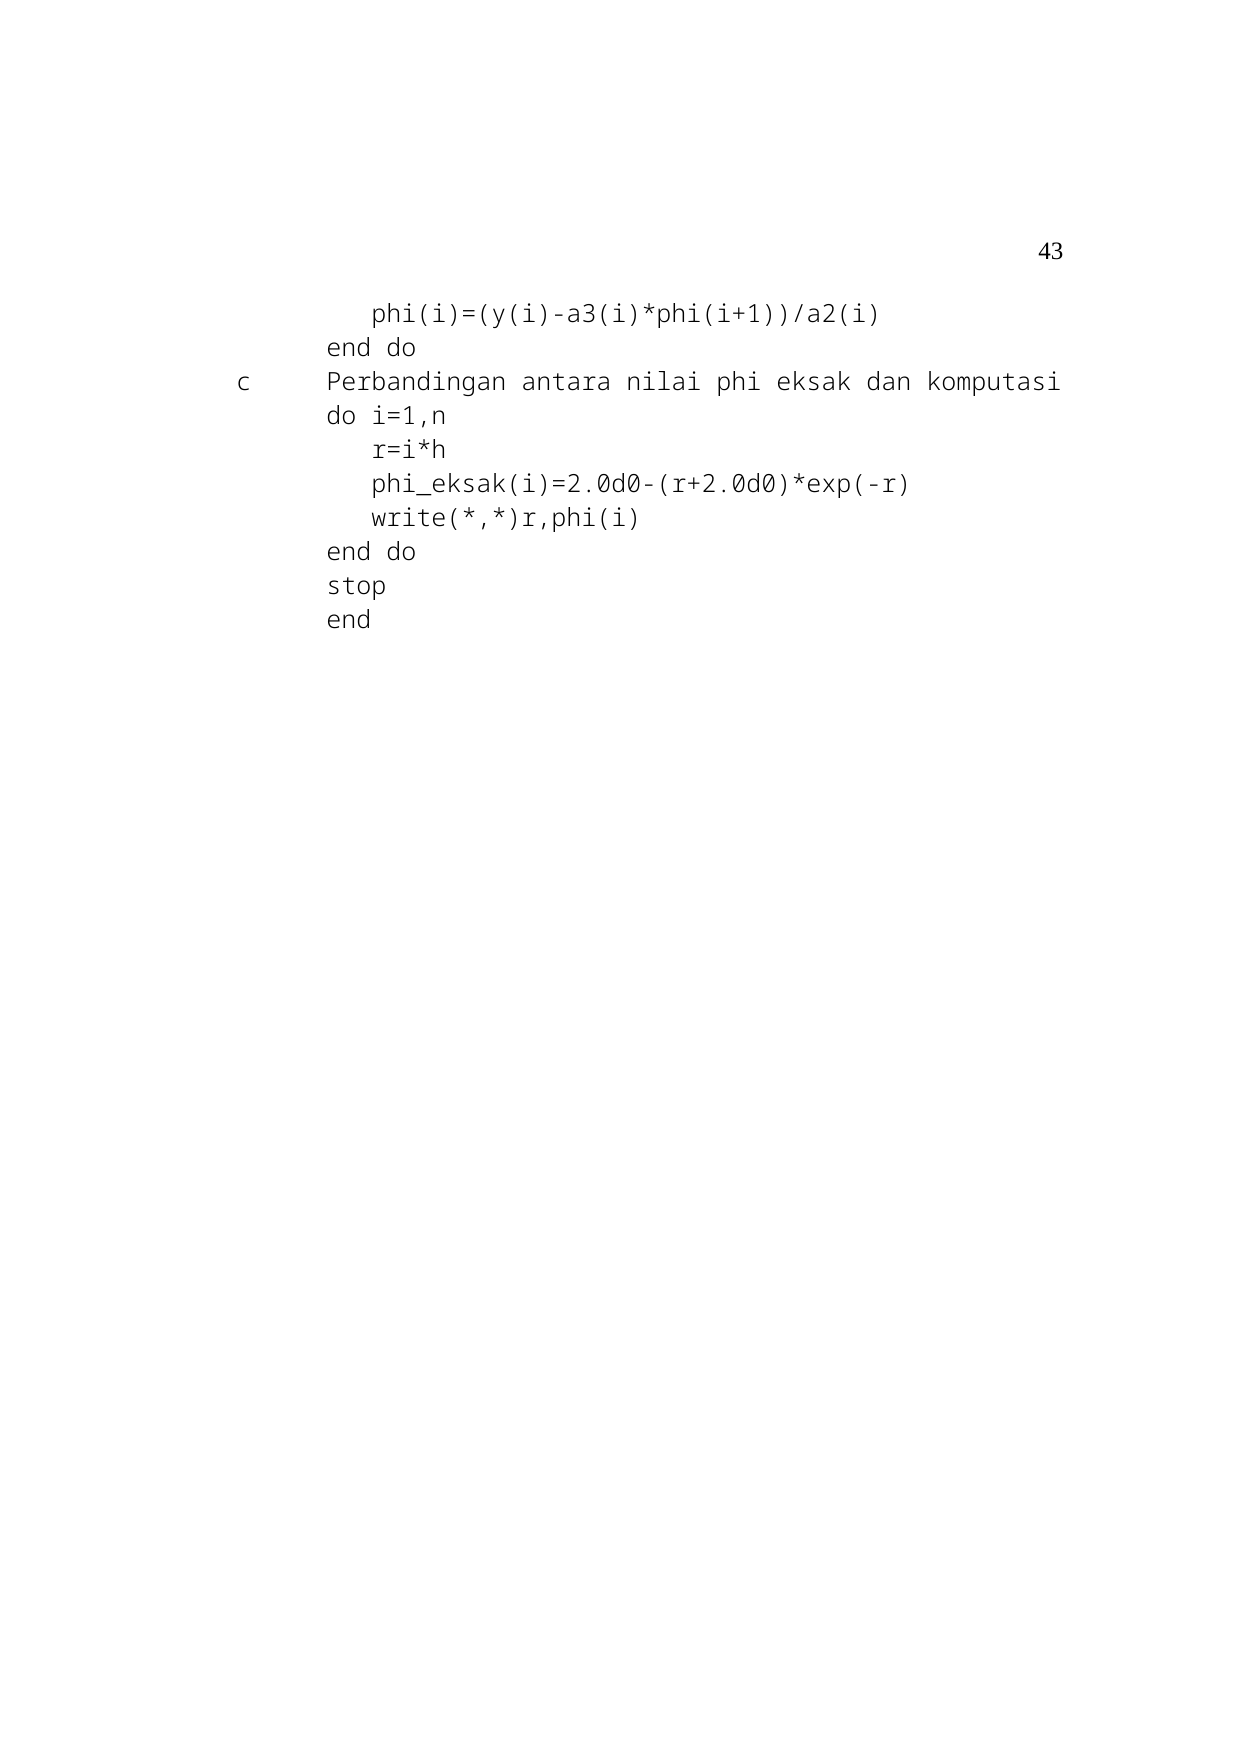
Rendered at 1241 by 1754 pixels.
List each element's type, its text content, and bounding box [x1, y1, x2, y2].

text write(*,*)r,phi(i) [236, 499, 1063, 534]
text phi(i)=(y(i)-a3(i)*phi(i+1))/a2(i) [236, 295, 1063, 329]
text end [236, 602, 1063, 636]
text do i=1,n [236, 397, 1063, 431]
text stop [236, 568, 1063, 602]
text end do [236, 329, 1063, 363]
text c Perbandingan antara nilai phi eksak dan komputasi [236, 363, 1063, 397]
text end do [236, 534, 1063, 568]
text r=i*h [236, 431, 1063, 466]
text phi_eksak(i)=2.0d0-(r+2.0d0)*exp(-r) [236, 466, 1063, 499]
